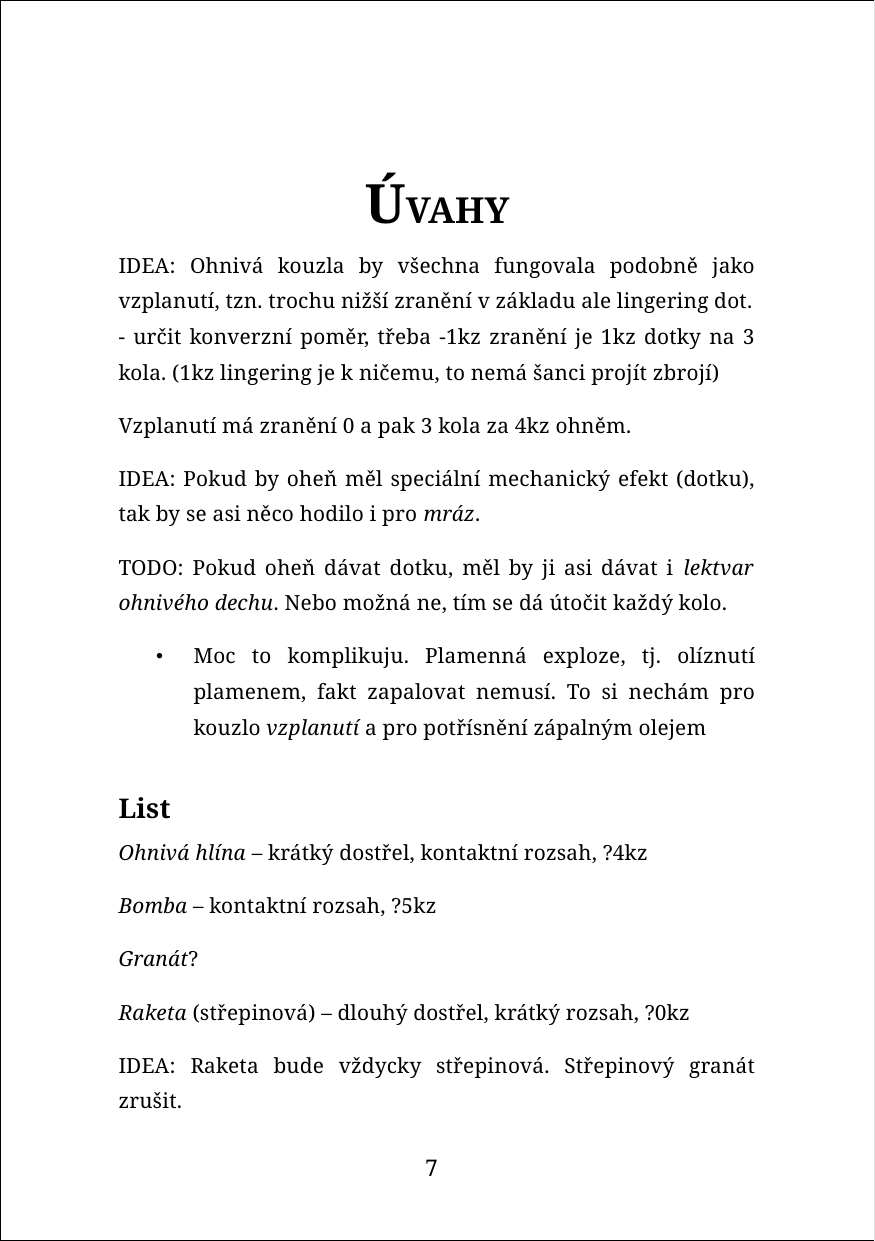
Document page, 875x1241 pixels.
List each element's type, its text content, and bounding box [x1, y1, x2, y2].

text TODO: Pokud oheň dávat dotku, měl by ji asi dávat i lektvar ohnivého dechu. Nebo možná ne, tím se dá útočit každý kolo. [118, 553, 756, 617]
text IDEA: Pokud by oheň měl speciální mechanický efekt (dotku), tak by se asi něco hodilo i pro mráz. [118, 464, 756, 528]
text Granát? [118, 944, 756, 973]
text IDEA: Ohnivá kouzla by všechna fungovala podobně jako vzplanutí, tzn. trochu nižší zranění v základu ale lingering dot. - určit konverzní poměr, třeba -1kz zranění je 1kz dotky na 3 kola. (1kz lingering je k ničemu, to nemá šanci projít zbrojí) [118, 251, 756, 386]
subtitle Úvahy [118, 166, 756, 239]
list Moc to komplikuju. Plamenná exploze, tj. olíznutí plamenem, fakt zapalovat nemusí. To si nechám pro kouzlo vzplanutí a pro potřísnění zápalným olejem [156, 642, 756, 741]
text Vzplanutí má zranění 0 a pak 3 kola za 4kz ohněm. [118, 411, 756, 439]
text Raketa (střepinová) – dlouhý dostřel, krátký rozsah, ?0kz [118, 998, 756, 1026]
text IDEA: Raketa bude vždycky střepinová. Střepinový granát zrušit. [118, 1051, 756, 1115]
text Ohnivá hlína – krátký dostřel, kontaktní rozsah, ?4kz [118, 838, 756, 867]
subtitle List [118, 789, 756, 826]
text Bomba – kontaktní rozsah, ?5kz [118, 891, 756, 920]
